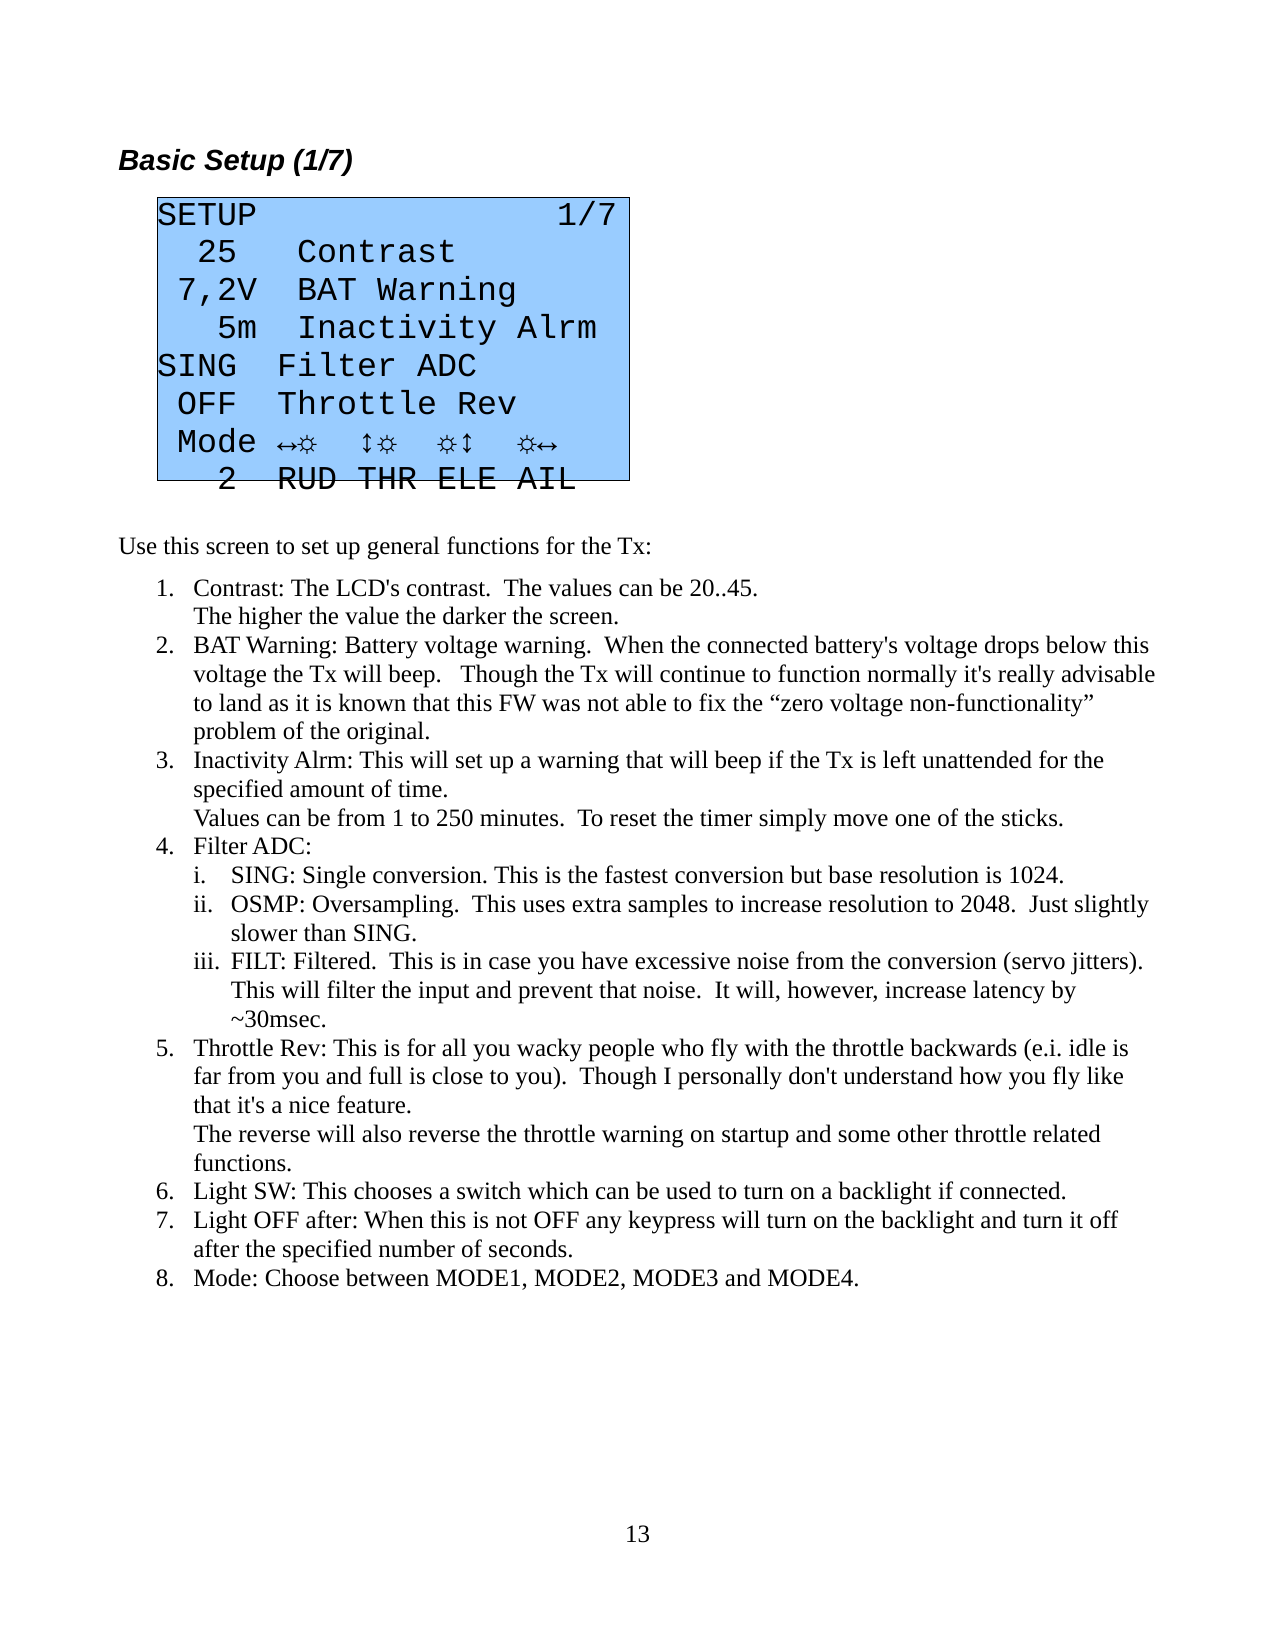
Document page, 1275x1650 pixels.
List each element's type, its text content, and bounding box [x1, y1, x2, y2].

list OSMP: Oversampling. This uses extra samples to increase resolution to 2048. Just slightly slower than SING. [193, 889, 1157, 946]
list Inactivity Alrm: This will set up a warning that will beep if the Tx is left unattended for the specified amount of time. Values can be from 1 to 250 minutes. To reset the timer simply move one of the sticks. [156, 745, 1157, 831]
list Throttle Rev: This is for all you wacky people who fly with the throttle backwards (e.i. idle is far from you and full is close to you). Though I personally don't understand how you fly like that it's a nice feature. The reverse will also reverse the throttle warning on startup and some other throttle related functions. [156, 1033, 1157, 1176]
list SING: Single conversion. This is the fastest conversion but base resolution is 1024. [193, 860, 1157, 889]
list Contrast: The LCD's contrast. The values can be 20..45. The higher the value the darker the screen. [156, 573, 1157, 630]
list BAT Warning: Battery voltage warning. When the connected battery's voltage drops below this voltage the Tx will beep. Though the Tx will continue to function normally it's really advisable to land as it is known that this FW was not able to fix the “zero voltage non-functionality” problem of the original. [156, 630, 1157, 745]
subtitle Basic Setup (1/7) [118, 143, 1157, 177]
list Light OFF after: When this is not OFF any keypress will turn on the backlight and turn it off after the specified number of seconds. [156, 1205, 1157, 1263]
text Use this screen to set up general functions for the Tx: [118, 531, 1157, 560]
list Filter ADC: [156, 831, 1157, 860]
list Mode: Choose between MODE1, MODE2, MODE3 and MODE4. [156, 1263, 1157, 1291]
list FILT: Filtered. This is in case you have excessive noise from the conversion (servo jitters). This will filter the input and prevent that noise. It will, however, increase latency by ~30msec. [193, 946, 1157, 1033]
list Light SW: This chooses a switch which can be used to turn on a backlight if connected. [156, 1176, 1157, 1205]
